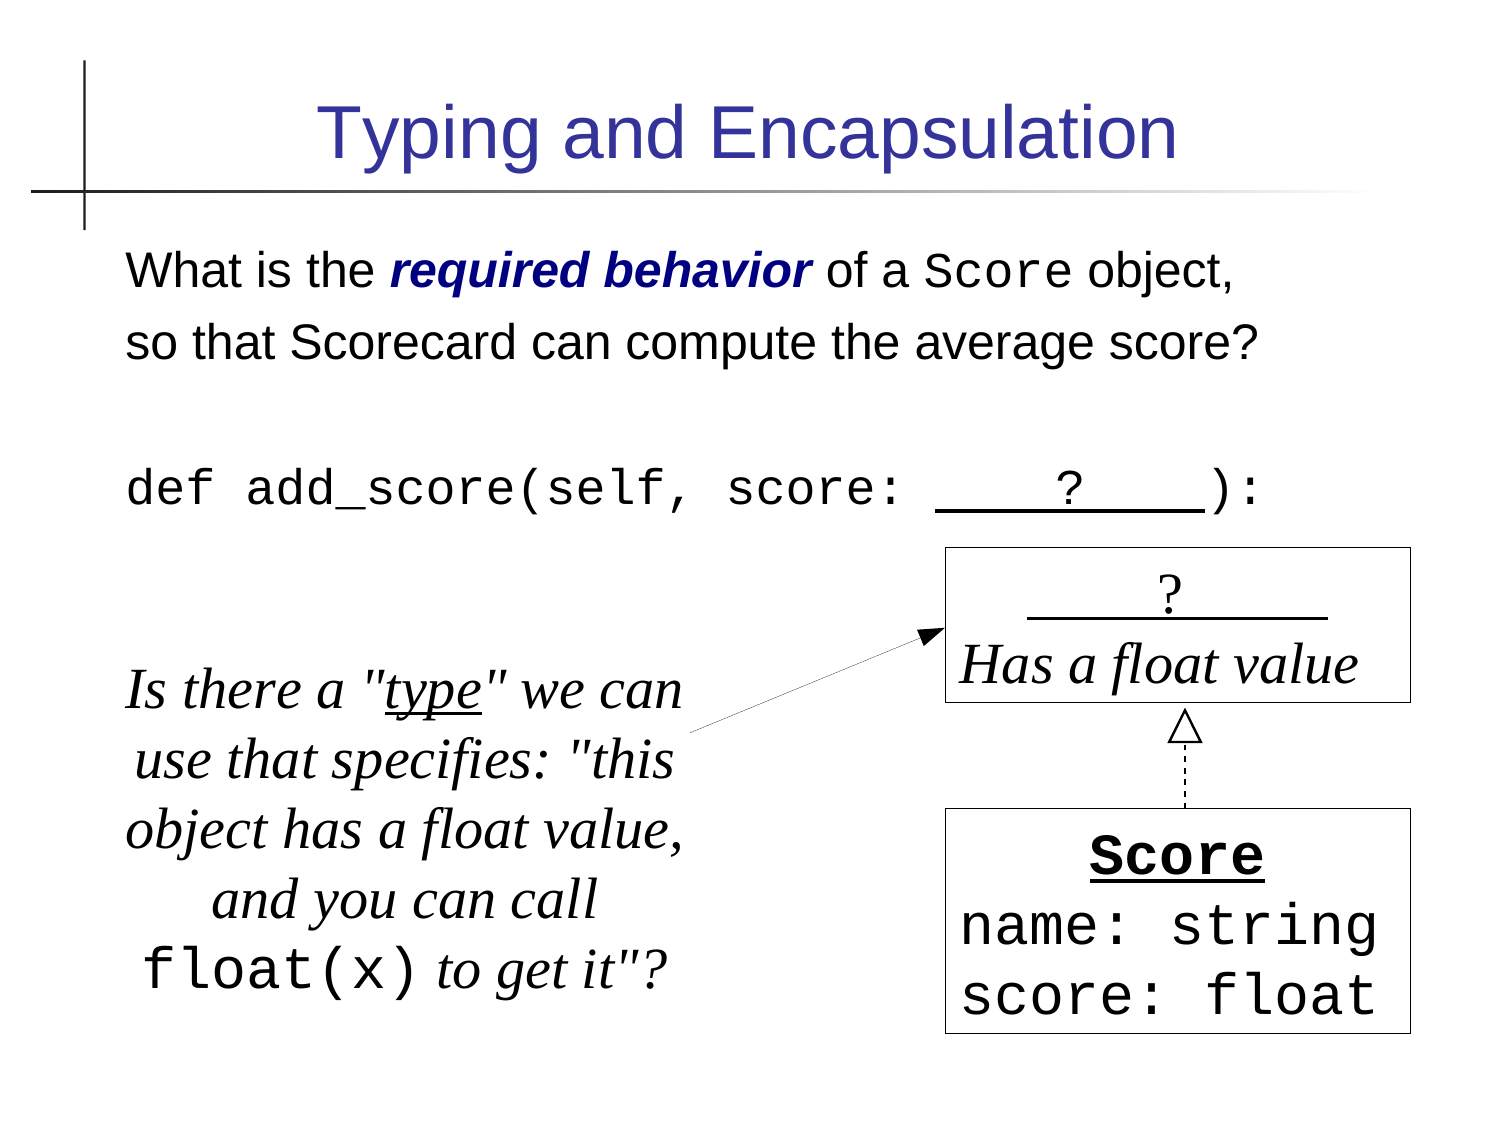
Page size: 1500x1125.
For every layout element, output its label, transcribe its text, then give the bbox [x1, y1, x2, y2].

title Typing and Encapsulation [100, 42, 1397, 182]
text_box Score name: string score: float [945, 808, 1411, 1034]
text_box ? Has a float value [945, 547, 1411, 703]
text_box Is there a "type" we can use that specifies: "this object has a float value, and you can call float(x) to get it"? [90, 642, 721, 1066]
list What is the required behavior of a Score object, so that Scorecard can compute the average score? def add_score(self, score: ? ): [110, 229, 1408, 631]
